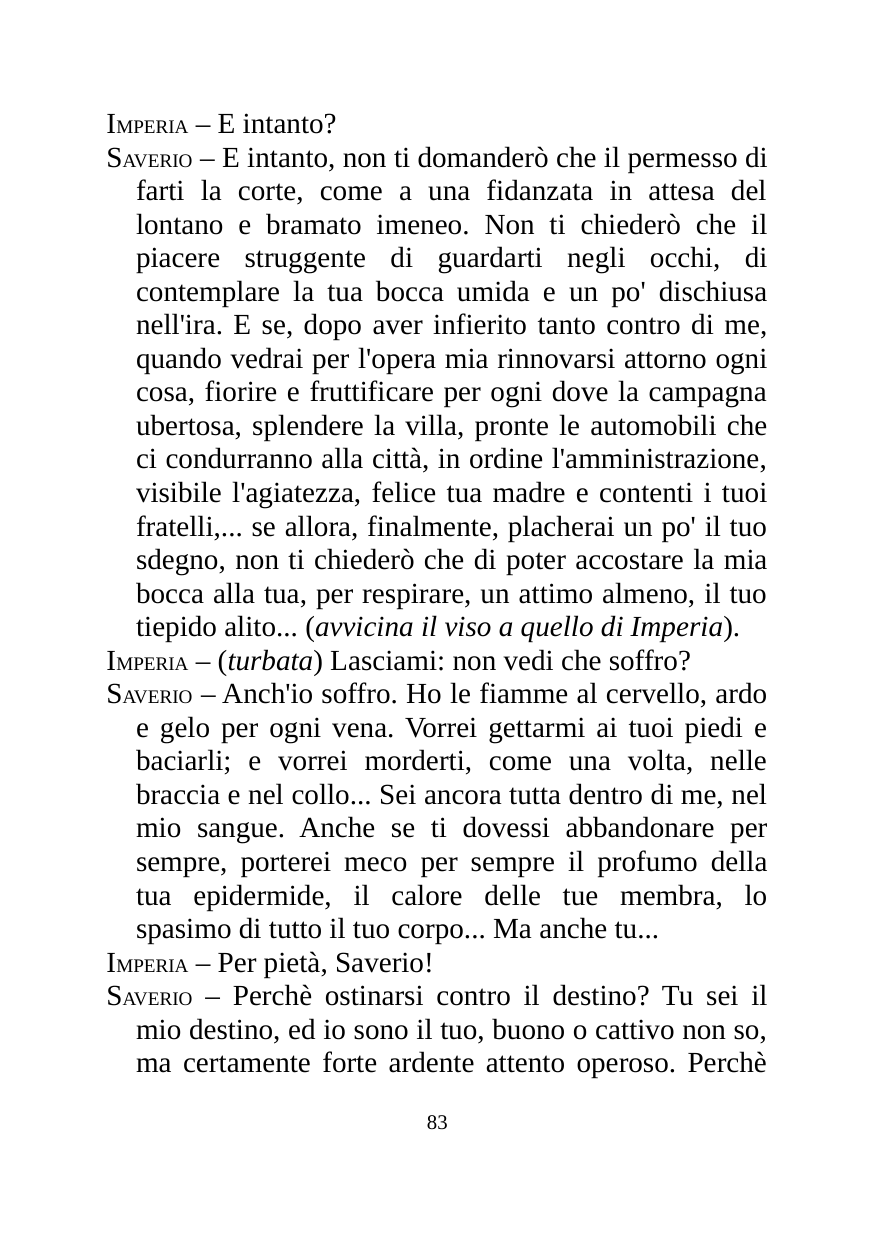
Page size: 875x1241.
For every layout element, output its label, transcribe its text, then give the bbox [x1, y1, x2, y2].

text Imperia – (turbata) Lasciami: non vedi che soffro? [106, 643, 768, 676]
text Saverio – E intanto, non ti domanderò che il permesso di farti la corte, come a una fidanzata in attesa del lontano e bramato imeneo. Non ti chiederò che il piacere struggente di guardarti negli occhi, di contemplare la tua bocca umida e un po' dischiusa nell'ira. E se, dopo aver infierito tanto contro di me, quando vedrai per l'opera mia rinnovarsi attorno ogni cosa, fiorire e fruttificare per ogni dove la campagna ubertosa, splendere la villa, pronte le automobili che ci condurranno alla città, in ordine l'amministrazione, visibile l'agiatezza, felice tua madre e contenti i tuoi fratelli,... se allora, finalmente, placherai un po' il tuo sdegno, non ti chiederò che di poter accostare la mia bocca alla tua, per respirare, un attimo almeno, il tuo tiepido alito... (avvicina il viso a quello di Imperia). [106, 140, 768, 643]
text Imperia – Per pietà, Saverio! [106, 945, 768, 978]
text Imperia – E intanto? [106, 106, 768, 140]
text Saverio – Anch'io soffro. Ho le fiamme al cervello, ardo e gelo per ogni vena. Vorrei gettarmi ai tuoi piedi e baciarli; e vorrei morderti, come una volta, nelle braccia e nel collo... Sei ancora tutta dentro di me, nel mio sangue. Anche se ti dovessi abbandonare per sempre, porterei meco per sempre il profumo della tua epidermide, il calore delle tue membra, lo spasimo di tutto il tuo corpo... Ma anche tu... [106, 676, 768, 945]
text Saverio – Perchè ostinarsi contro il destino? Tu sei il mio destino, ed io sono il tuo, buono o cattivo non so, ma certamente forte ardente attento operoso. Perchè [106, 978, 768, 1079]
